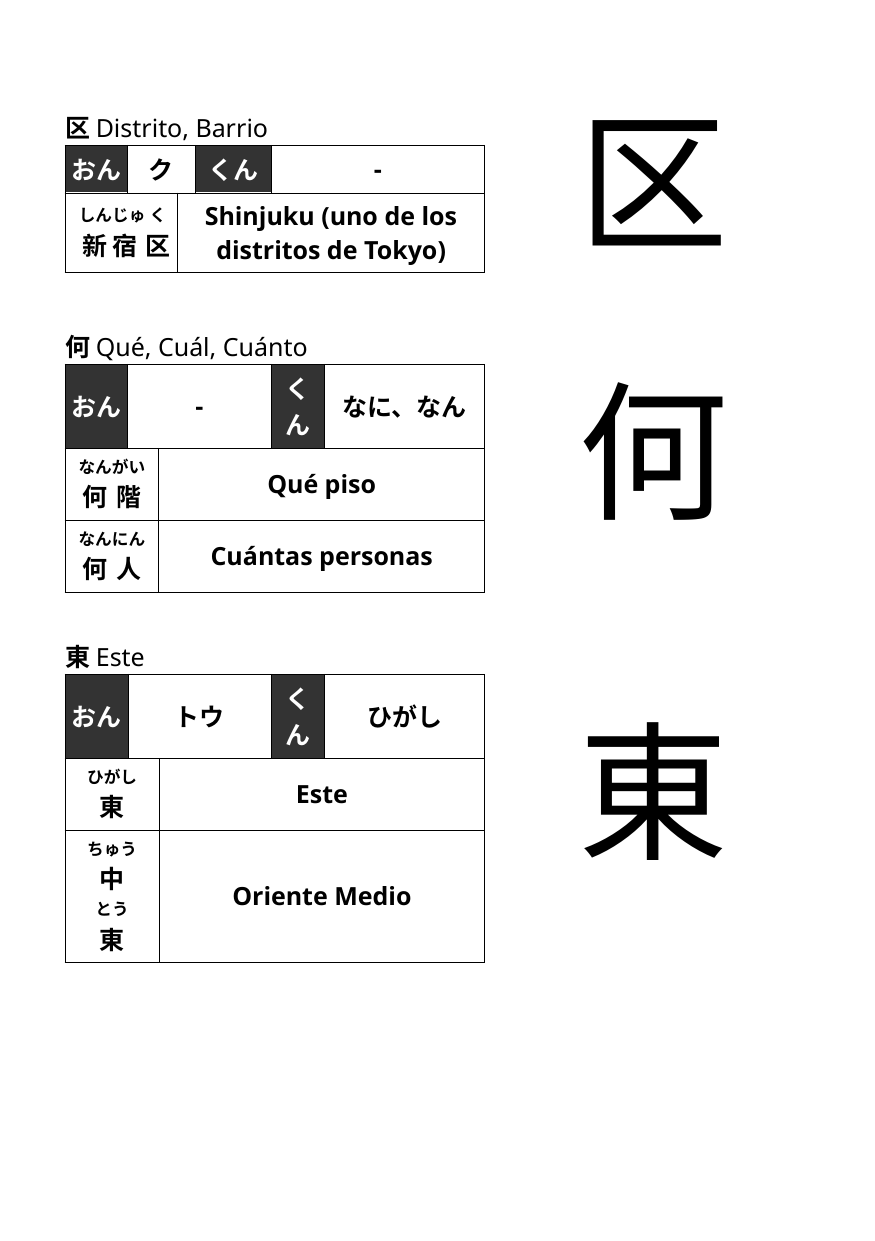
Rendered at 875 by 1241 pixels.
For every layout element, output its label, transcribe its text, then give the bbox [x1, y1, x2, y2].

table_header 区 Distrito, Barrio [59, 59, 490, 288]
table_header - [128, 365, 271, 448]
table_cell 中ちゅう東とう [66, 831, 159, 962]
table_header おん [66, 365, 127, 448]
table_header おん [66, 146, 127, 192]
table_cell 何 [490, 288, 815, 598]
table_cell Este [160, 759, 484, 830]
table_header トウ [129, 675, 271, 758]
table_cell Cuántas personas [159, 521, 484, 592]
table_header ク [128, 146, 195, 192]
table_header くん [272, 365, 324, 448]
table_header - [272, 146, 484, 192]
table_cell 何なん人にん [66, 521, 158, 592]
table_header くん [196, 146, 271, 192]
table_header くん [272, 675, 324, 758]
table_cell Shinjuku (uno de los distritos de Tokyo) [178, 194, 484, 272]
table_cell 何なん階がい [66, 449, 158, 520]
table_header なに、なん [325, 365, 484, 448]
table_header おん [66, 675, 128, 758]
table_cell Qué piso [159, 449, 484, 520]
table_cell 東 [490, 598, 815, 968]
table_header 区 [490, 59, 815, 288]
table_cell 何 Qué, Cuál, Cuánto [59, 288, 490, 598]
table_cell 新しん宿じゅ区く [66, 194, 177, 272]
table_cell Oriente Medio [160, 831, 484, 962]
table_header ひがし [325, 675, 484, 758]
table_cell 東 Este [59, 598, 490, 968]
table_cell 東ひがし [66, 759, 159, 830]
